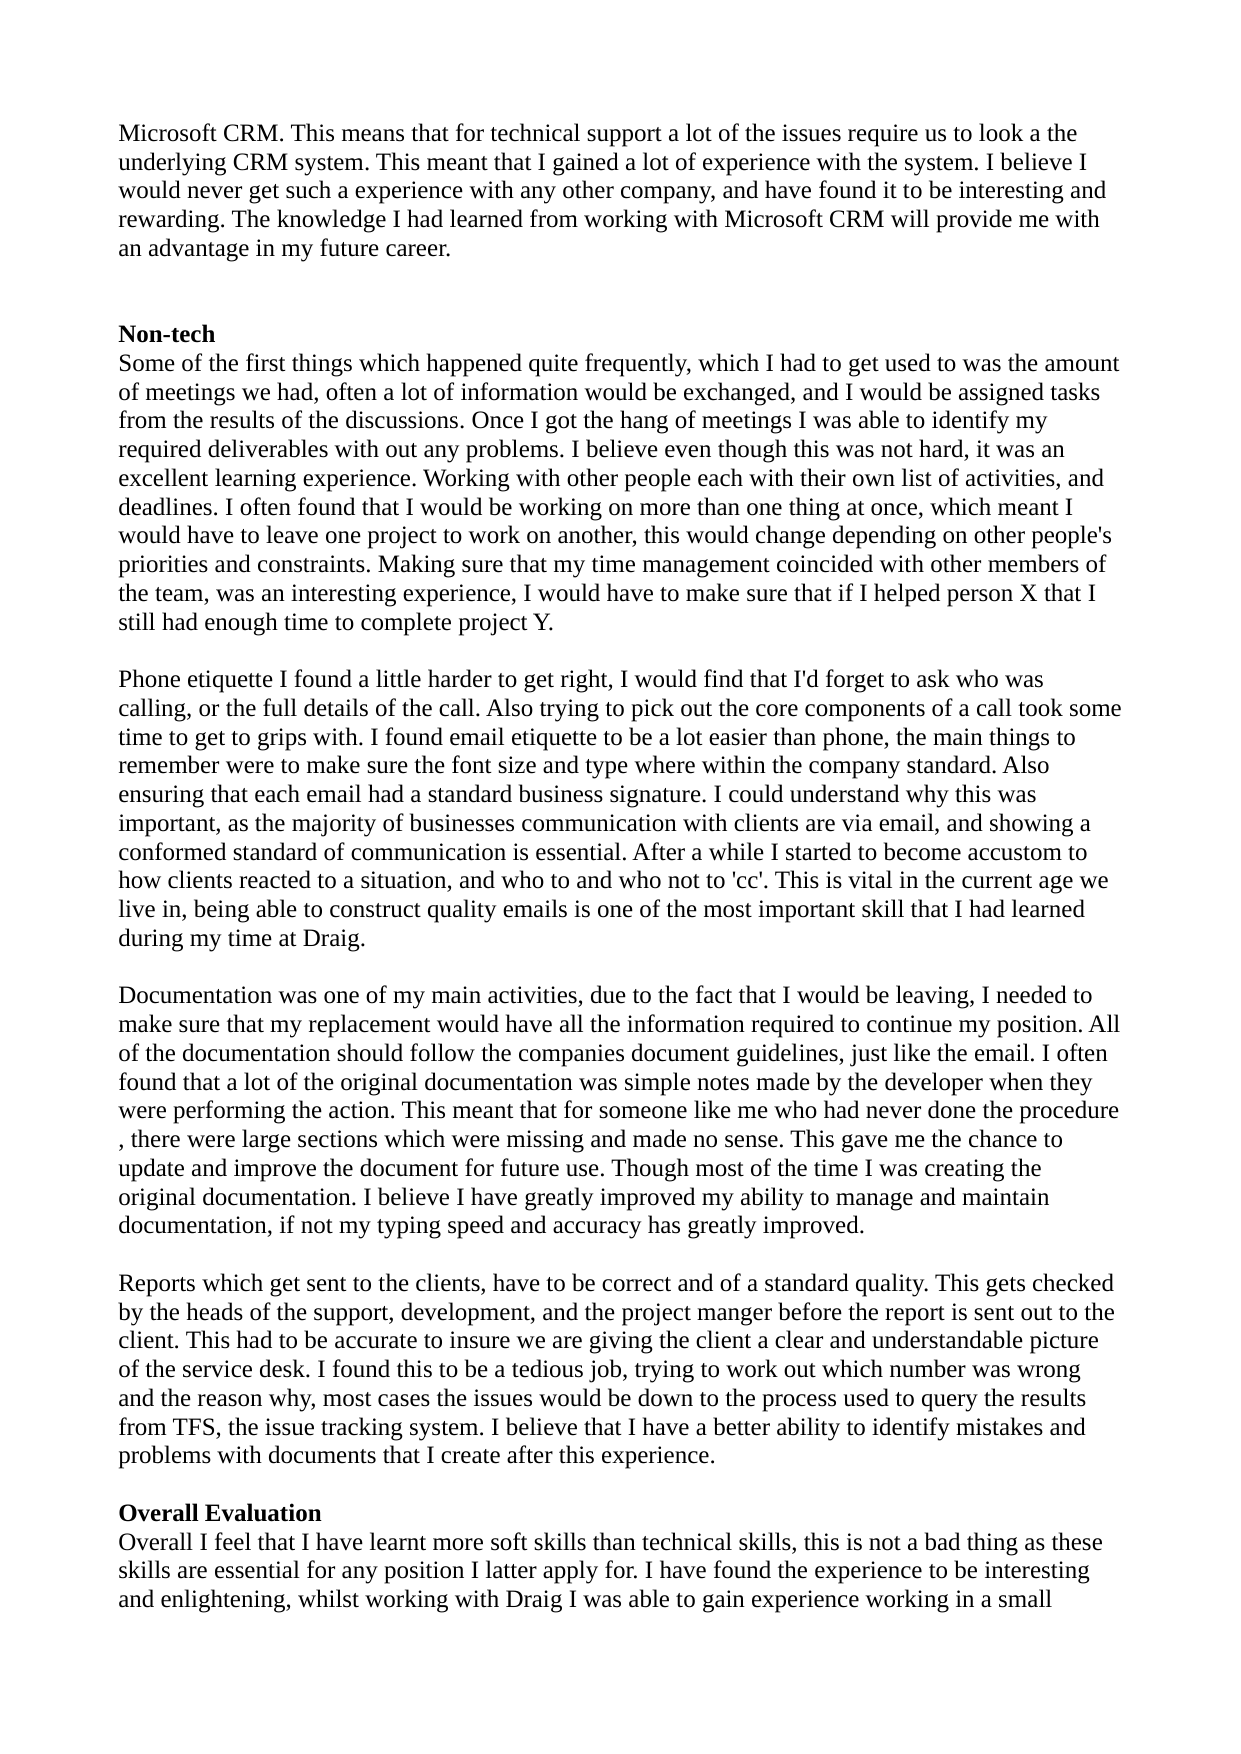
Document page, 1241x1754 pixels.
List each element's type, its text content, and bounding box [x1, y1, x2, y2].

text Phone etiquette I found a little harder to get right, I would find that I'd forget to ask who was calling, or the full details of the call. Also trying to pick out the core components of a call took some time to get to grips with. I found email etiquette to be a lot easier than phone, the main things to remember were to make sure the font size and type where within the company standard. Also ensuring that each email had a standard business signature. I could understand why this was important, as the majority of businesses communication with clients are via email, and showing a conformed standard of communication is essential. After a while I started to become accustom to how clients reacted to a situation, and who to and who not to 'cc'. This is vital in the current age we live in, being able to construct quality emails is one of the most important skill that I had learned during my time at Draig. [118, 664, 1122, 952]
text Non-tech [118, 319, 1122, 348]
text Overall I feel that I have learnt more soft skills than technical skills, this is not a bad thing as these skills are essential for any position I latter apply for. I have found the experience to be interesting and enlightening, whilst working with Draig I was able to gain experience working in a small [118, 1527, 1122, 1613]
text Some of the first things which happened quite frequently, which I had to get used to was the amount of meetings we had, often a lot of information would be exchanged, and I would be assigned tasks from the results of the discussions. Once I got the hang of meetings I was able to identify my required deliverables with out any problems. I believe even though this was not hard, it was an excellent learning experience. Working with other people each with their own list of activities, and deadlines. I often found that I would be working on more than one thing at once, which meant I would have to leave one project to work on another, this would change depending on other people's priorities and constraints. Making sure that my time management coincided with other members of the team, was an interesting experience, I would have to make sure that if I helped person X that I still had enough time to complete project Y. [118, 348, 1122, 636]
text Microsoft CRM. This means that for technical support a lot of the issues require us to look a the underlying CRM system. This meant that I gained a lot of experience with the system. I believe I would never get such a experience with any other company, and have found it to be interesting and rewarding. The knowledge I had learned from working with Microsoft CRM will provide me with an advantage in my future career. [118, 118, 1122, 262]
text Documentation was one of my main activities, due to the fact that I would be leaving, I needed to make sure that my replacement would have all the information required to continue my position. All of the documentation should follow the companies document guidelines, just like the email. I often found that a lot of the original documentation was simple notes made by the developer when they were performing the action. This meant that for someone like me who had never done the procedure , there were large sections which were missing and made no sense. This gave me the chance to update and improve the document for future use. Though most of the time I was creating the original documentation. I believe I have greatly improved my ability to manage and maintain documentation, if not my typing speed and accuracy has greatly improved. [118, 981, 1122, 1239]
text Reports which get sent to the clients, have to be correct and of a standard quality. This gets checked by the heads of the support, development, and the project manger before the report is sent out to the client. This had to be accurate to insure we are giving the client a clear and understandable picture of the service desk. I found this to be a tedious job, trying to work out which number was wrong and the reason why, most cases the issues would be down to the process used to query the results from TFS, the issue tracking system. I believe that I have a better ability to identify mistakes and problems with documents that I create after this experience. [118, 1268, 1122, 1469]
text Overall Evaluation [118, 1498, 1122, 1527]
